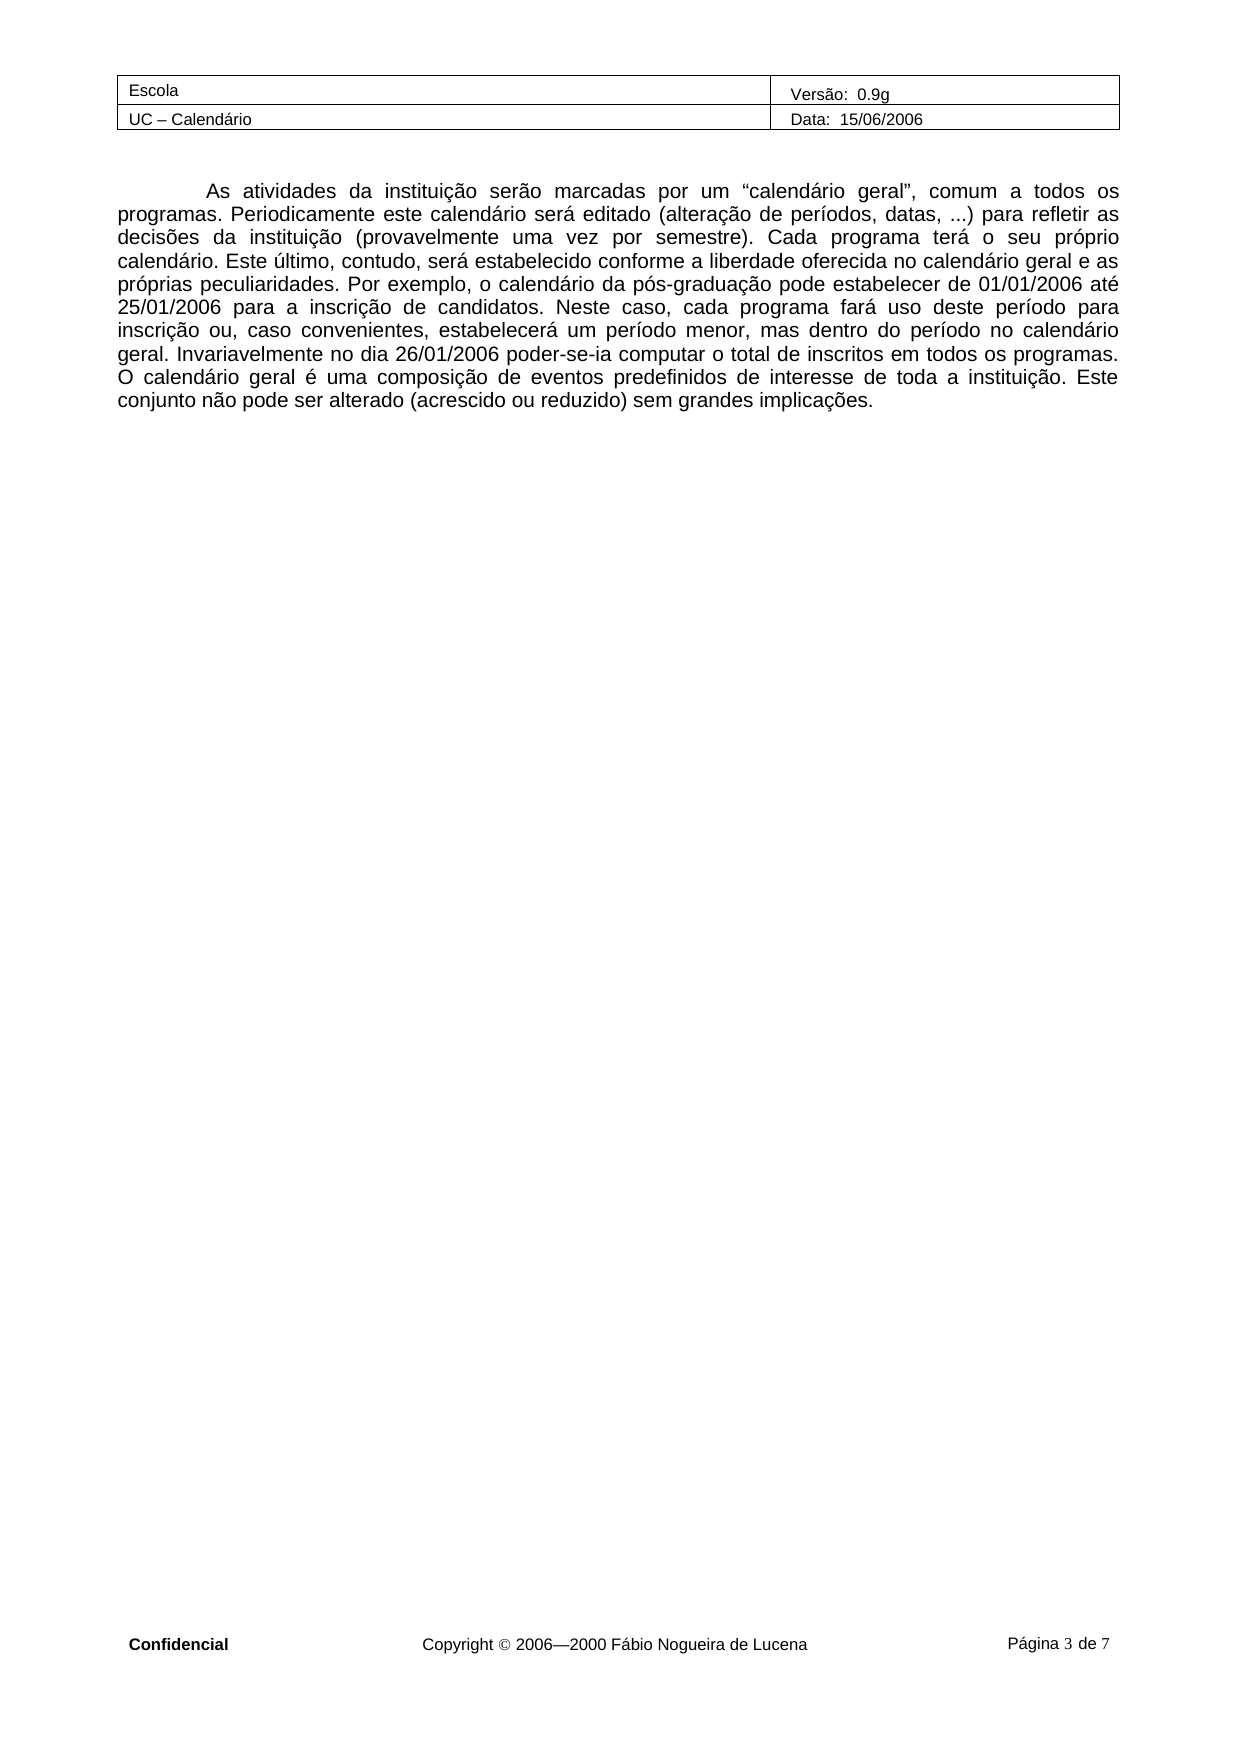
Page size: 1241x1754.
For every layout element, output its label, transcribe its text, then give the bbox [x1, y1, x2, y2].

text As atividades da instituição serão marcadas por um “calendário geral”, comum a todos os programas. Periodicamente este calendário será editado (alteração de períodos, datas, ...) para refletir as decisões da instituição (provavelmente uma vez por semestre). Cada programa terá o seu próprio calendário. Este último, contudo, será estabelecido conforme a liberdade oferecida no calendário geral e as próprias peculiaridades. Por exemplo, o calendário da pós-graduação pode estabelecer de 01/01/2006 até 25/01/2006 para a inscrição de candidatos. Neste caso, cada programa fará uso deste período para inscrição ou, caso convenientes, estabelecerá um período menor, mas dentro do período no calendário geral. Invariavelmente no dia 26/01/2006 poder-se-ia computar o total de inscritos em todos os programas. O calendário geral é uma composição de eventos predefinidos de interesse de toda a instituição. Este conjunto não pode ser alterado (acrescido ou reduzido) sem grandes implicações. [117, 179, 1120, 412]
